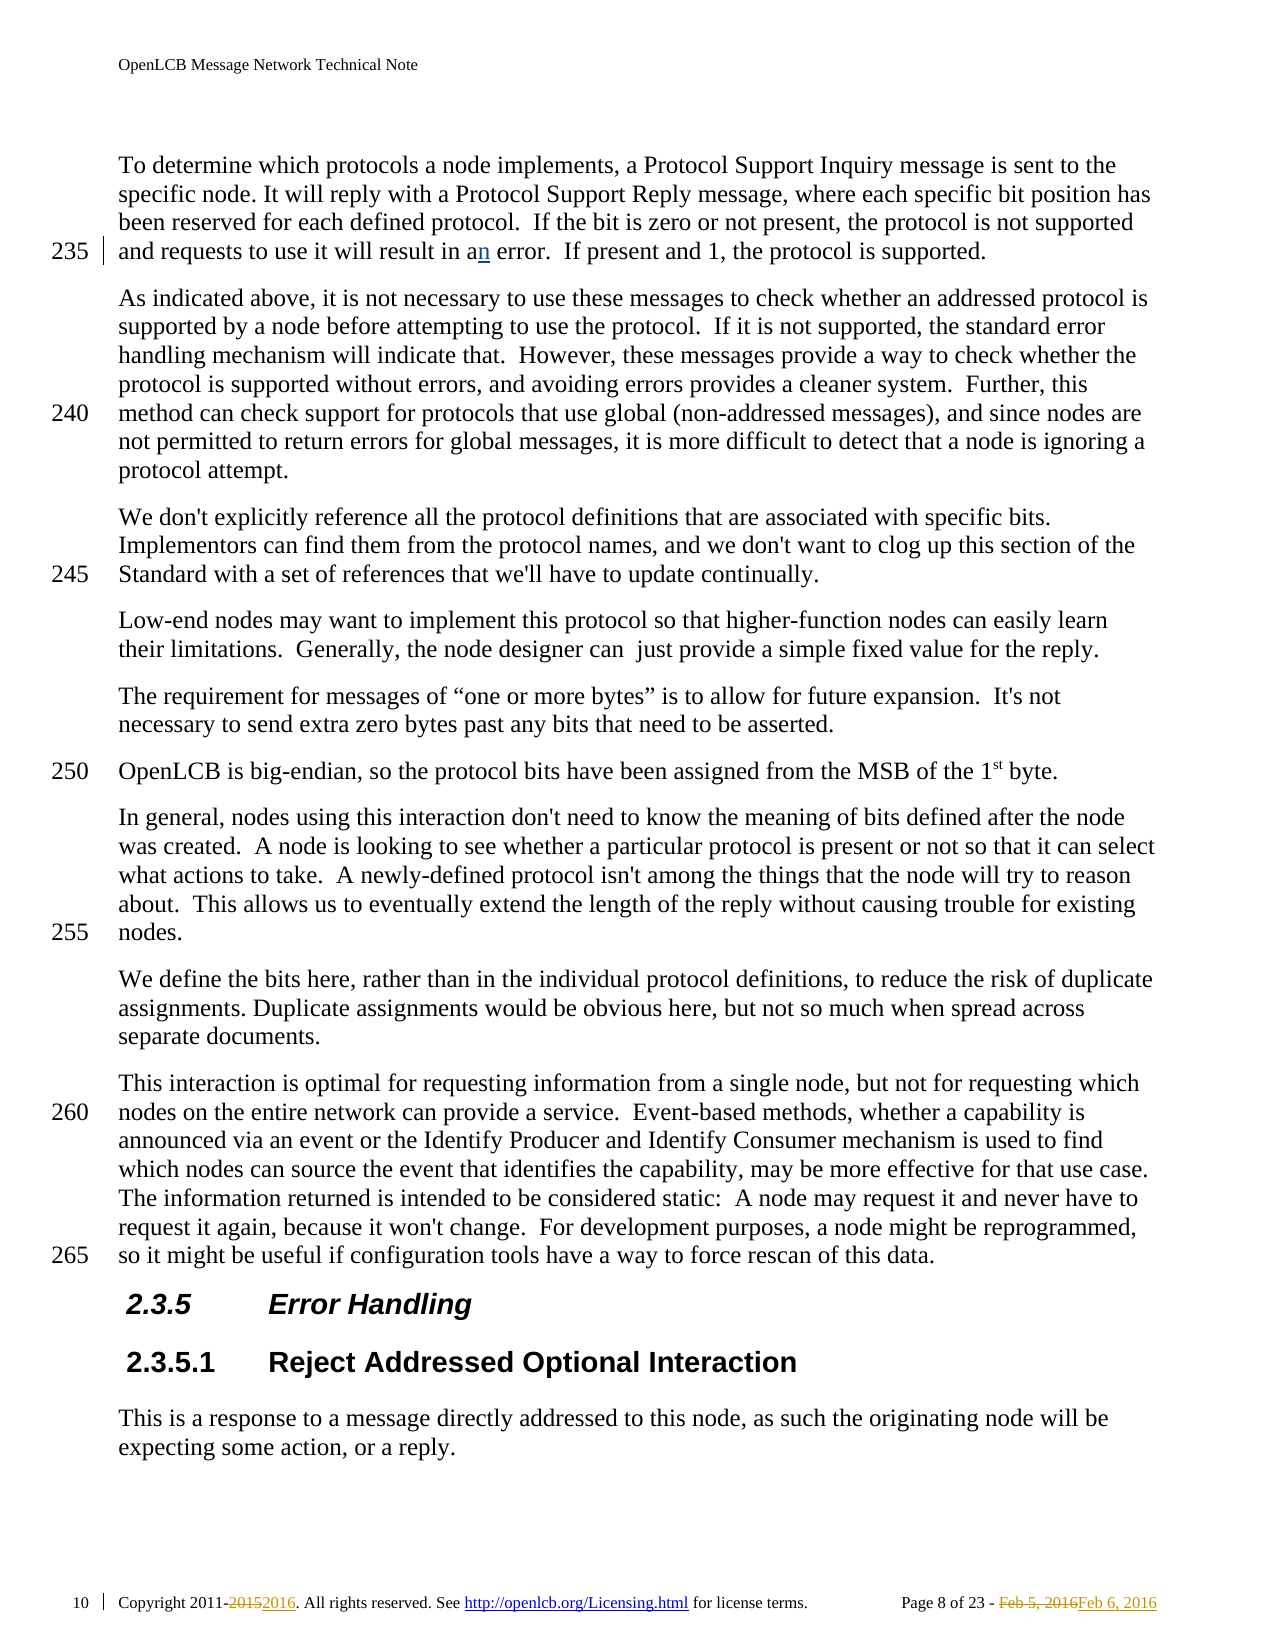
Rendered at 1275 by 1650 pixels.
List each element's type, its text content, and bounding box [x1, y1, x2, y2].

text This interaction is optimal for requesting information from a single node, but not for requesting which nodes on the entire network can provide a service. Event-based methods, whether a capability is announced via an event or the Identify Producer and Identify Consumer mechanism is used to find which nodes can source the event that identifies the capability, may be more effective for that use case. [118, 1068, 1157, 1183]
text This is a response to a message directly addressed to this node, as such the originating node will be expecting some action, or a reply. [118, 1403, 1157, 1460]
text To determine which protocols a node implements, a Protocol Support Inquiry message is sent to the specific node. It will reply with a Protocol Support Reply message, where each specific bit position has been reserved for each defined protocol. If the bit is zero or not present, the protocol is not supported and requests to use it will result in an error. If present and 1, the protocol is supported. [118, 150, 1157, 265]
text The information returned is intended to be considered static: A node may request it and never have to request it again, because it won't change. For development purposes, a node might be reprogrammed, so it might be useful if configuration tools have a way to force rescan of this data. [118, 1183, 1157, 1269]
subtitle Error Handling [118, 1287, 1157, 1320]
text In general, nodes using this interaction don't need to know the meaning of bits defined after the node was created. A node is looking to see whether a particular protocol is present or not so that it can select what actions to take. A newly-defined protocol isn't among the things that the node will try to reason about. This allows us to eventually extend the length of the reply without causing trouble for existing nodes. [118, 802, 1157, 946]
text Low-end nodes may want to implement this protocol so that higher-function nodes can easily learn their limitations. Generally, the node designer can just provide a simple fixed value for the reply. [118, 606, 1157, 663]
text OpenLCB is big-endian, so the protocol bits have been assigned from the MSB of the 1st byte. [118, 756, 1157, 785]
text We define the bits here, rather than in the individual protocol definitions, to reduce the risk of duplicate assignments. Duplicate assignments would be obvious here, but not so much when spread across separate documents. [118, 964, 1157, 1050]
text We don't explicitly reference all the protocol definitions that are associated with specific bits. Implementors can find them from the protocol names, and we don't want to clog up this section of the Standard with a set of references that we'll have to update continually. [118, 502, 1157, 588]
text The requirement for messages of “one or more bytes” is to allow for future expansion. It's not necessary to send extra zero bytes past any bits that need to be asserted. [118, 681, 1157, 738]
subtitle Reject Addressed Optional Interaction [118, 1345, 1157, 1379]
text As indicated above, it is not necessary to use these messages to check whether an addressed protocol is supported by a node before attempting to use the protocol. If it is not supported, the standard error handling mechanism will indicate that. However, these messages provide a way to check whether the protocol is supported without errors, and avoiding errors provides a cleaner system. Further, this method can check support for protocols that use global (non-addressed messages), and since nodes are not permitted to return errors for global messages, it is more difficult to detect that a node is ignoring a protocol attempt. [118, 283, 1157, 484]
